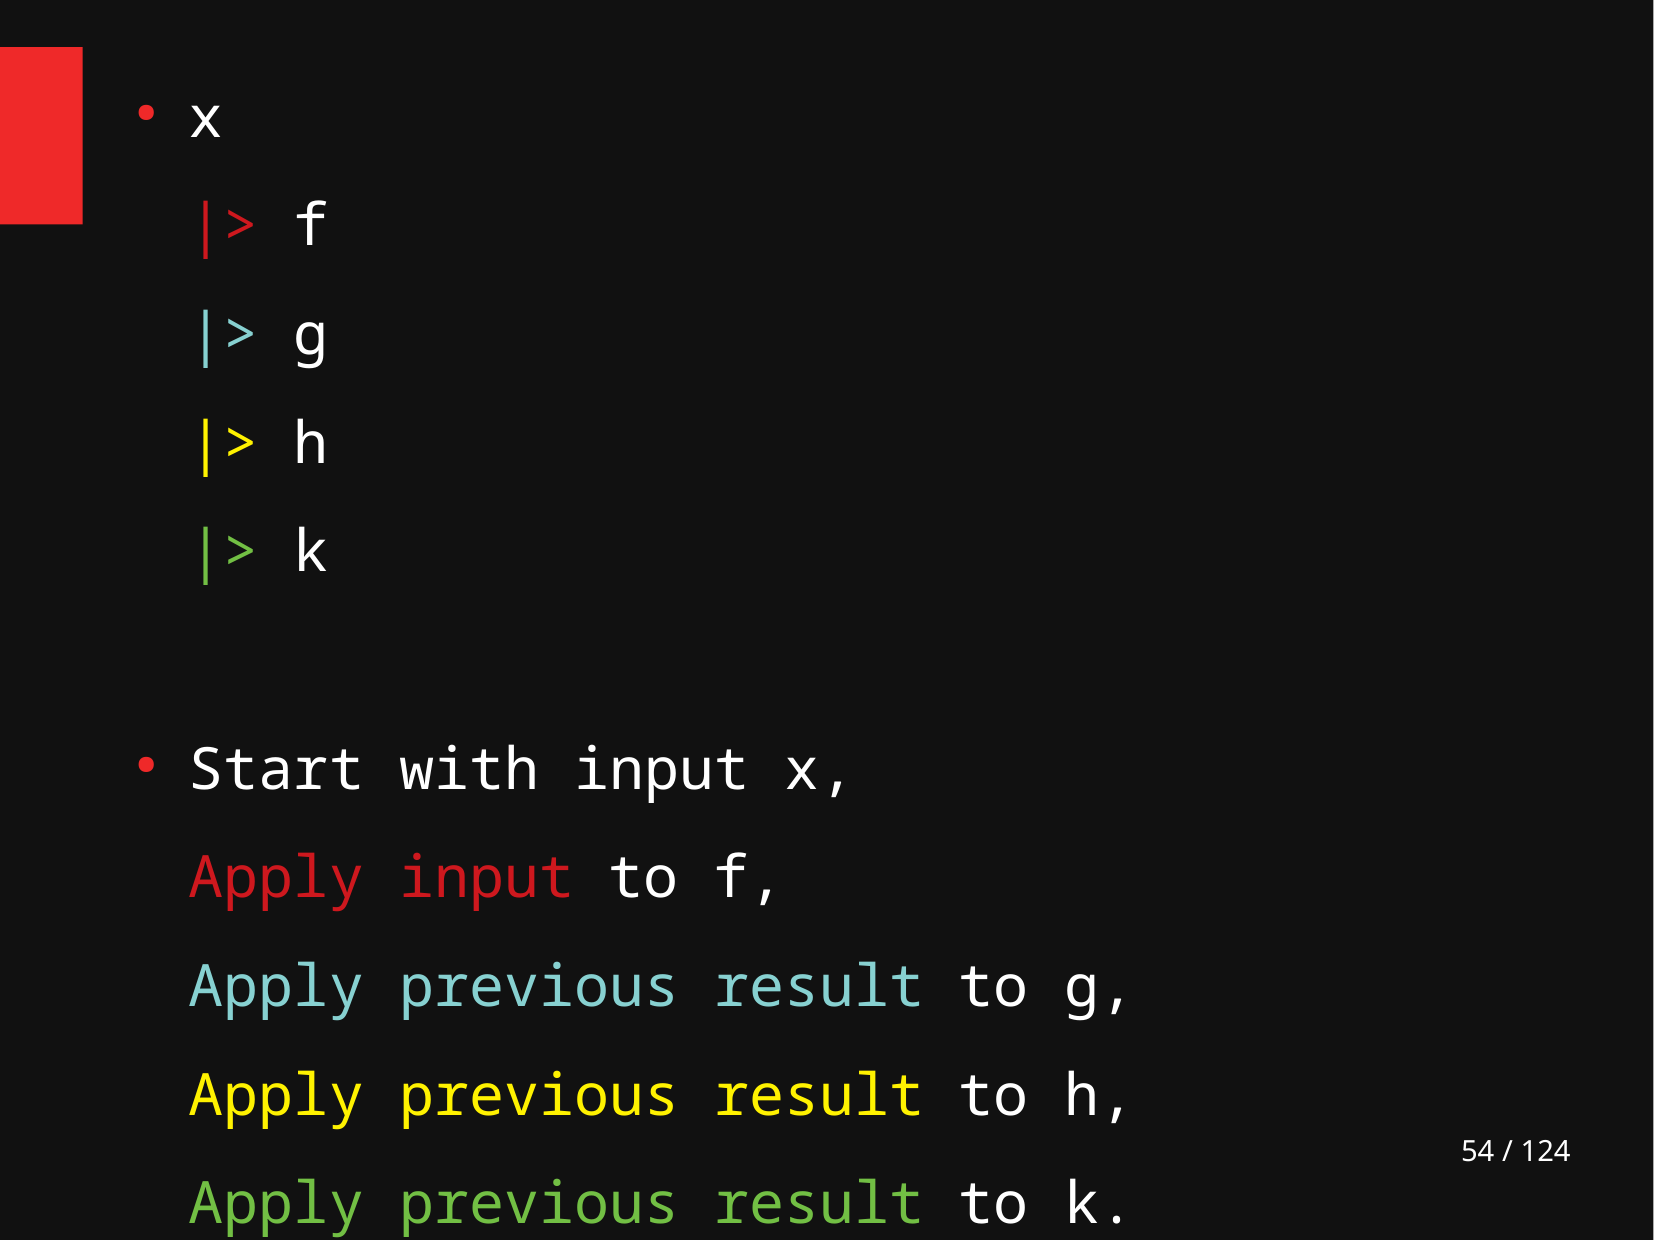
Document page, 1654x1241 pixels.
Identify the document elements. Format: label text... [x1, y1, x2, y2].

list x |> f |> g |> h |> k Start with input x, Apply input to f, Apply previous result to g, Apply previous result to h, Apply previous result to k. [118, 75, 1536, 1074]
